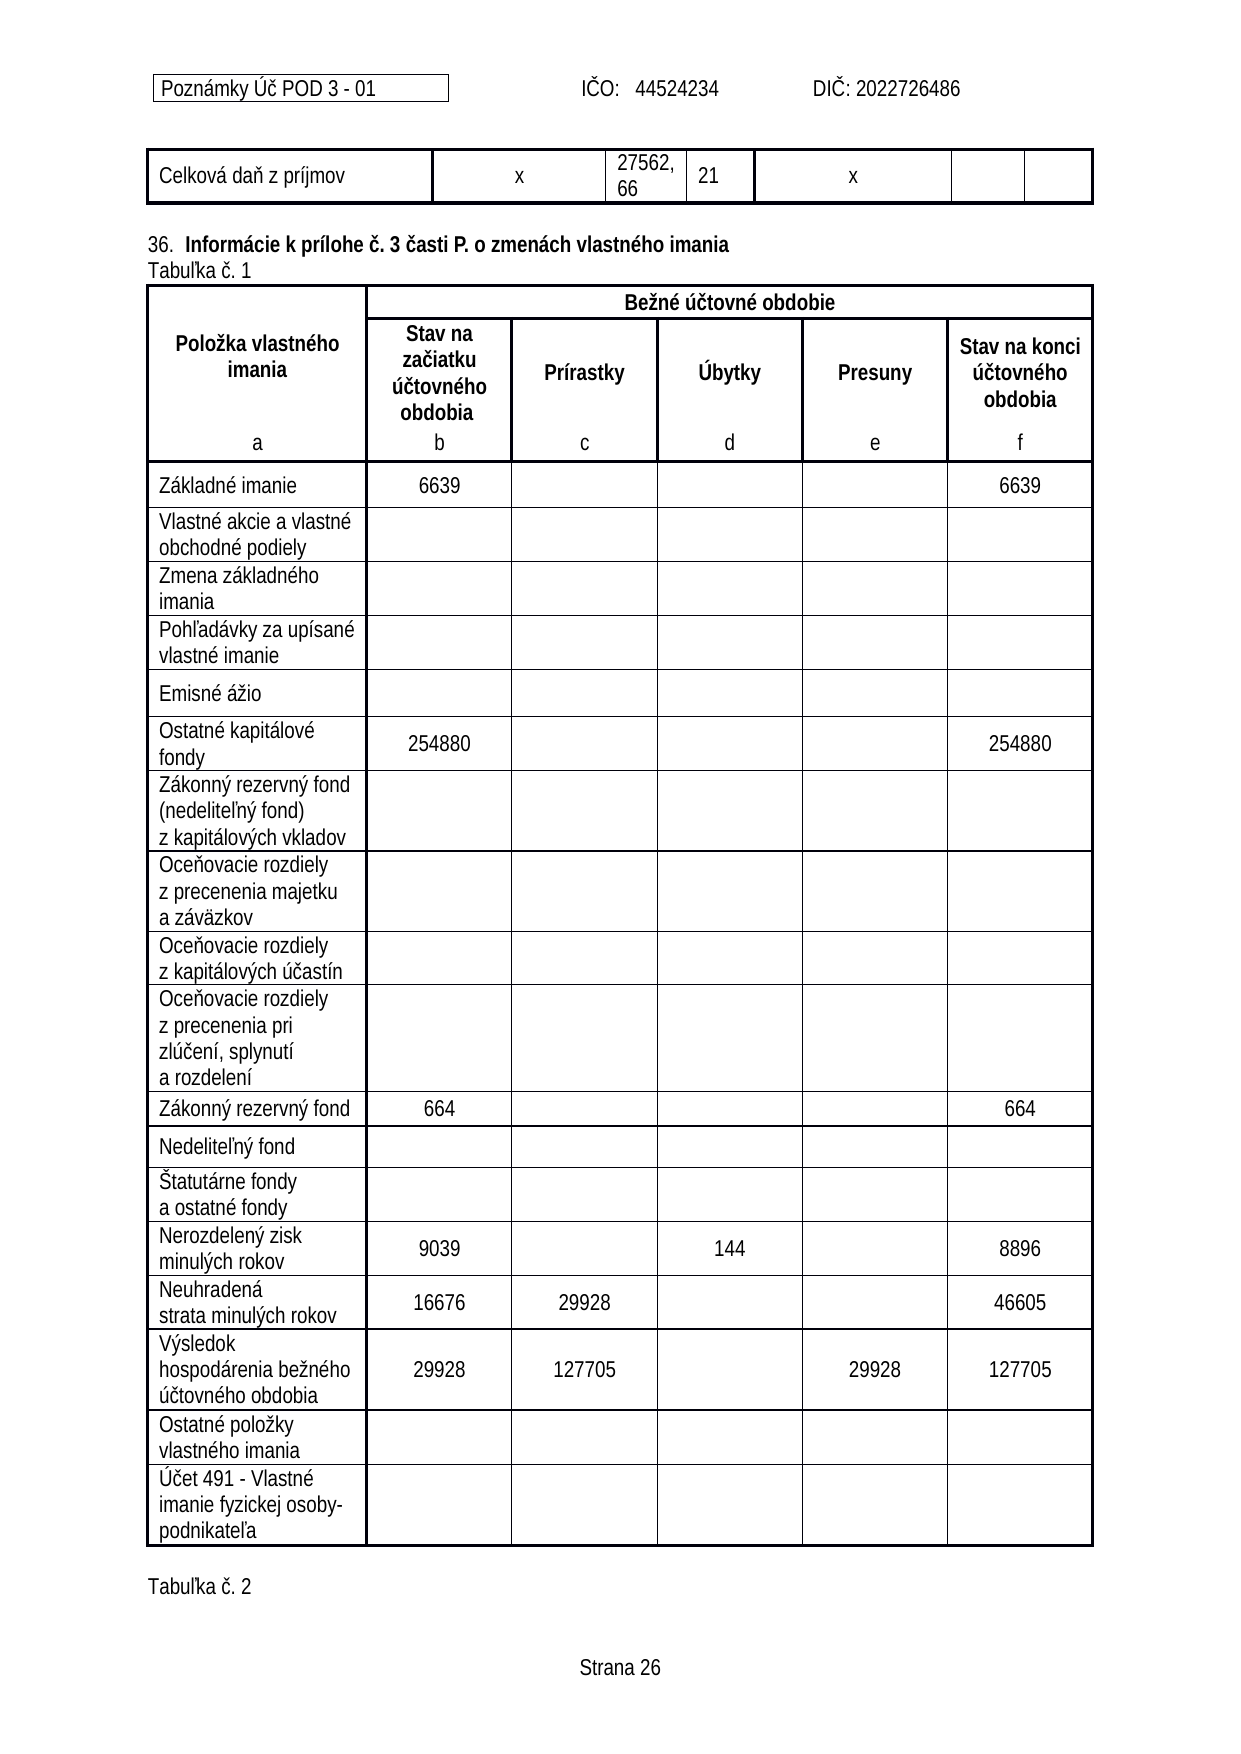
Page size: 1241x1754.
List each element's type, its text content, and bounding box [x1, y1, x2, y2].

text Tabuľka č. 2 [148, 1573, 1092, 1599]
table_cell [948, 562, 1091, 614]
table_cell [368, 1465, 511, 1544]
table_cell Stav na konci účtovného obdobia [949, 320, 1091, 425]
table_cell x [434, 151, 605, 201]
table_cell [658, 670, 802, 716]
table_cell [368, 852, 511, 931]
table_cell Oceňovacie rozdiely z kapitálových účastín [149, 932, 365, 984]
table_cell [803, 1276, 947, 1328]
title Informácie k prílohe č. 3 časti P. o zmenách vlastného imania [148, 231, 1092, 257]
table_cell [512, 670, 657, 716]
table_cell [658, 717, 802, 770]
table_cell [512, 616, 657, 669]
table_cell [658, 1465, 802, 1544]
table_cell a [149, 425, 365, 460]
table_cell [512, 852, 657, 931]
table_cell 8896 [948, 1222, 1091, 1274]
table_cell [368, 1411, 511, 1464]
table_cell [658, 1092, 802, 1125]
table_cell b [368, 425, 510, 460]
table_cell Účet 491 - Vlastné imanie fyzickej osoby- podnikateľa [149, 1465, 365, 1544]
table_cell [658, 771, 802, 850]
table_cell 254880 [948, 717, 1091, 770]
table_cell [803, 463, 947, 507]
table_cell Úbytky [659, 320, 801, 425]
table_cell Neuhradená strata minulých rokov [149, 1276, 365, 1328]
table_cell Základné imanie [149, 463, 365, 507]
table_cell 127705 [948, 1330, 1091, 1409]
table_cell [368, 985, 511, 1091]
table_cell c [513, 425, 656, 460]
table_cell [512, 463, 657, 507]
table_cell [803, 1127, 947, 1166]
table_cell Vlastné akcie a vlastné obchodné podiely [149, 508, 365, 561]
table_cell e [804, 425, 946, 460]
table_cell [948, 852, 1091, 931]
table_cell [658, 1411, 802, 1464]
table_cell f [949, 425, 1091, 460]
table_cell Zmena základného imania [149, 562, 365, 614]
table_cell [368, 932, 511, 984]
table_cell [658, 562, 802, 614]
table_cell [803, 1222, 947, 1274]
text Tabuľka č. 1 [148, 257, 1092, 284]
table_cell [948, 1411, 1091, 1464]
table_cell [948, 1168, 1091, 1221]
table_cell [1025, 151, 1091, 201]
table_cell Pohľadávky za upísané vlastné imanie [149, 616, 365, 669]
table_cell Oceňovacie rozdiely z precenenia pri zlúčení, splynutí a rozdelení [149, 985, 365, 1091]
table_cell [512, 1222, 657, 1274]
table_cell [952, 151, 1024, 201]
table_cell Ostatné kapitálové fondy [149, 717, 365, 770]
table_cell [368, 508, 511, 561]
table_cell [803, 1465, 947, 1544]
table_cell 21 [687, 151, 753, 201]
table_cell Prírastky [513, 320, 656, 425]
table_cell [803, 771, 947, 850]
table_cell [948, 1465, 1091, 1544]
table_cell 9039 [368, 1222, 511, 1274]
table_cell 664 [368, 1092, 511, 1125]
table_cell [512, 1411, 657, 1464]
table_cell 6639 [948, 463, 1091, 507]
table_cell 127705 [512, 1330, 657, 1409]
table_cell [803, 508, 947, 561]
table_cell [658, 985, 802, 1091]
table_cell [803, 670, 947, 716]
table_cell Ostatné položky vlastného imania [149, 1411, 365, 1464]
table_cell Výsledok hospodárenia bežného účtovného obdobia [149, 1330, 365, 1409]
table_cell [512, 932, 657, 984]
table_cell [658, 616, 802, 669]
table_cell [948, 670, 1091, 716]
table_cell Presuny [804, 320, 946, 425]
table_cell 27562,66 [606, 151, 686, 201]
table_cell [948, 985, 1091, 1091]
table_cell [658, 508, 802, 561]
table_cell 664 [948, 1092, 1091, 1125]
table_cell Stav na začiatku účtovného obdobia [368, 320, 510, 425]
table_header Položka vlastného imania [149, 287, 365, 425]
table_cell 16676 [368, 1276, 511, 1328]
table_cell 254880 [368, 717, 511, 770]
table_cell 29928 [512, 1276, 657, 1328]
table_cell Emisné ážio [149, 670, 365, 716]
table_cell Štatutárne fondy a ostatné fondy [149, 1168, 365, 1221]
table_cell [368, 1127, 511, 1166]
table_cell [658, 1276, 802, 1328]
table_cell Nedeliteľný fond [149, 1127, 365, 1166]
table_cell [512, 771, 657, 850]
table_cell 46605 [948, 1276, 1091, 1328]
table_cell Oceňovacie rozdiely z precenenia majetku a záväzkov [149, 852, 365, 931]
table_cell [658, 1168, 802, 1221]
table_cell [803, 932, 947, 984]
table_cell [512, 562, 657, 614]
table_cell x [756, 151, 951, 201]
table_cell [512, 508, 657, 561]
table_cell [368, 562, 511, 614]
table_cell [948, 616, 1091, 669]
table_cell [368, 1168, 511, 1221]
table_cell [948, 1127, 1091, 1166]
table_header Bežné účtovné obdobie [368, 287, 1091, 317]
table_cell d [659, 425, 801, 460]
table_cell [948, 508, 1091, 561]
table_cell [658, 852, 802, 931]
table_cell 29928 [803, 1330, 947, 1409]
table_cell [948, 771, 1091, 850]
table_cell Celková daň z príjmov [149, 151, 431, 201]
table_cell [803, 717, 947, 770]
table_cell [803, 1092, 947, 1125]
table_cell [803, 852, 947, 931]
table_cell [658, 1330, 802, 1409]
table_cell [512, 717, 657, 770]
table_cell [803, 1411, 947, 1464]
table_cell [803, 1168, 947, 1221]
table_cell [368, 771, 511, 850]
table_cell Zákonný rezervný fond (nedeliteľný fond) z kapitálových vkladov [149, 771, 365, 850]
table_cell [803, 562, 947, 614]
table_cell 6639 [368, 463, 511, 507]
table_cell Zákonný rezervný fond [149, 1092, 365, 1125]
table_cell [803, 985, 947, 1091]
table_cell 29928 [368, 1330, 511, 1409]
table_cell [658, 463, 802, 507]
table_cell [368, 670, 511, 716]
table_cell 144 [658, 1222, 802, 1274]
table_cell [512, 1465, 657, 1544]
table_cell Nerozdelený zisk minulých rokov [149, 1222, 365, 1274]
table_cell [948, 932, 1091, 984]
table_cell [658, 932, 802, 984]
table_cell [512, 1092, 657, 1125]
table_cell [803, 616, 947, 669]
table_cell [368, 616, 511, 669]
table_cell [512, 1168, 657, 1221]
table_cell [512, 1127, 657, 1166]
table_cell [658, 1127, 802, 1166]
table_cell [512, 985, 657, 1091]
